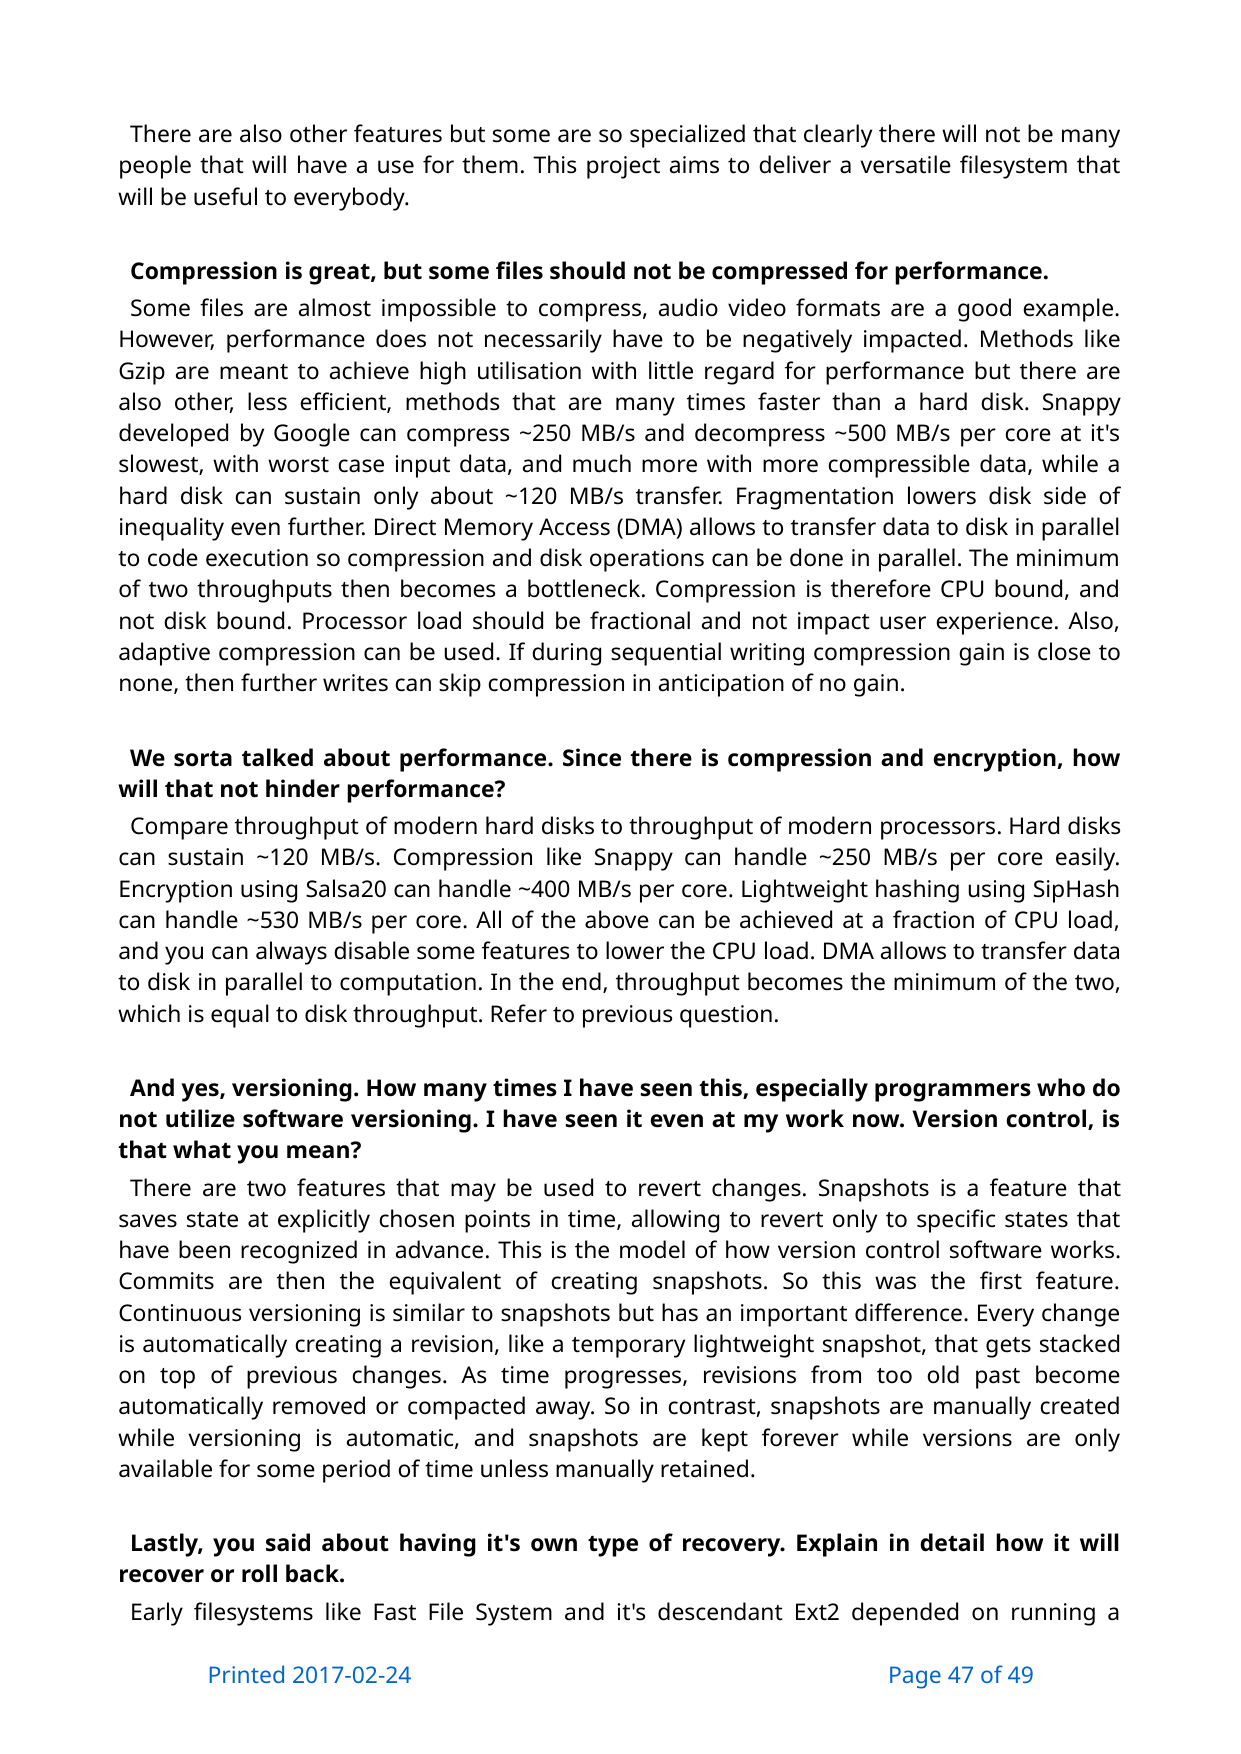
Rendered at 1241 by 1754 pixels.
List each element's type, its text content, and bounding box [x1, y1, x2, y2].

text And yes, versioning. How many times I have seen this, especially programmers who do not utilize software versioning. I have seen it even at my work now. Version control, is that what you mean? [118, 1072, 1122, 1166]
text Compression is great, but some files should not be compressed for performance. [118, 255, 1122, 286]
text Compare throughput of modern hard disks to throughput of modern processors. Hard disks can sustain ~120 MB/s. Compression like Snappy can handle ~250 MB/s per core easily. Encryption using Salsa20 can handle ~400 MB/s per core. Lightweight hashing using SipHash can handle ~530 MB/s per core. All of the above can be achieved at a fraction of CPU load, and you can always disable some features to lower the CPU load. DMA allows to transfer data to disk in parallel to computation. In the end, throughput becomes the minimum of the two, which is equal to disk throughput. Refer to previous question. [118, 810, 1122, 1029]
text There are two features that may be used to revert changes. Snapshots is a feature that saves state at explicitly chosen points in time, allowing to revert only to specific states that have been recognized in advance. This is the model of how version control software works. Commits are then the equivalent of creating snapshots. So this was the first feature. Continuous versioning is similar to snapshots but has an important difference. Every change is automatically creating a revision, like a temporary lightweight snapshot, that gets stacked on top of previous changes. As time progresses, revisions from too old past become automatically removed or compacted away. So in contrast, snapshots are manually created while versioning is automatic, and snapshots are kept forever while versions are only available for some period of time unless manually retained. [118, 1172, 1122, 1484]
text There are also other features but some are so specialized that clearly there will not be many people that will have a use for them. This project aims to deliver a versatile filesystem that will be useful to everybody. [118, 118, 1122, 212]
text We sorta talked about performance. Since there is compression and encryption, how will that not hinder performance? [118, 742, 1122, 804]
text Lastly, you said about having it's own type of recovery. Explain in detail how it will recover or roll back. [118, 1527, 1122, 1590]
text Early filesystems like Fast File System and it's descendant Ext2 depended on running a [118, 1596, 1122, 1627]
text Some files are almost impossible to compress, audio video formats are a good example. However, performance does not necessarily have to be negatively impacted. Methods like Gzip are meant to achieve high utilisation with little regard for performance but there are also other, less efficient, methods that are many times faster than a hard disk. Snappy developed by Google can compress ~250 MB/s and decompress ~500 MB/s per core at it's slowest, with worst case input data, and much more with more compressible data, while a hard disk can sustain only about ~120 MB/s transfer. Fragmentation lowers disk side of inequality even further. Direct Memory Access (DMA) allows to transfer data to disk in parallel to code execution so compression and disk operations can be done in parallel. The minimum of two throughputs then becomes a bottleneck. Compression is therefore CPU bound, and not disk bound. Processor load should be fractional and not impact user experience. Also, adaptive compression can be used. If during sequential writing compression gain is close to none, then further writes can skip compression in anticipation of no gain. [118, 292, 1122, 698]
